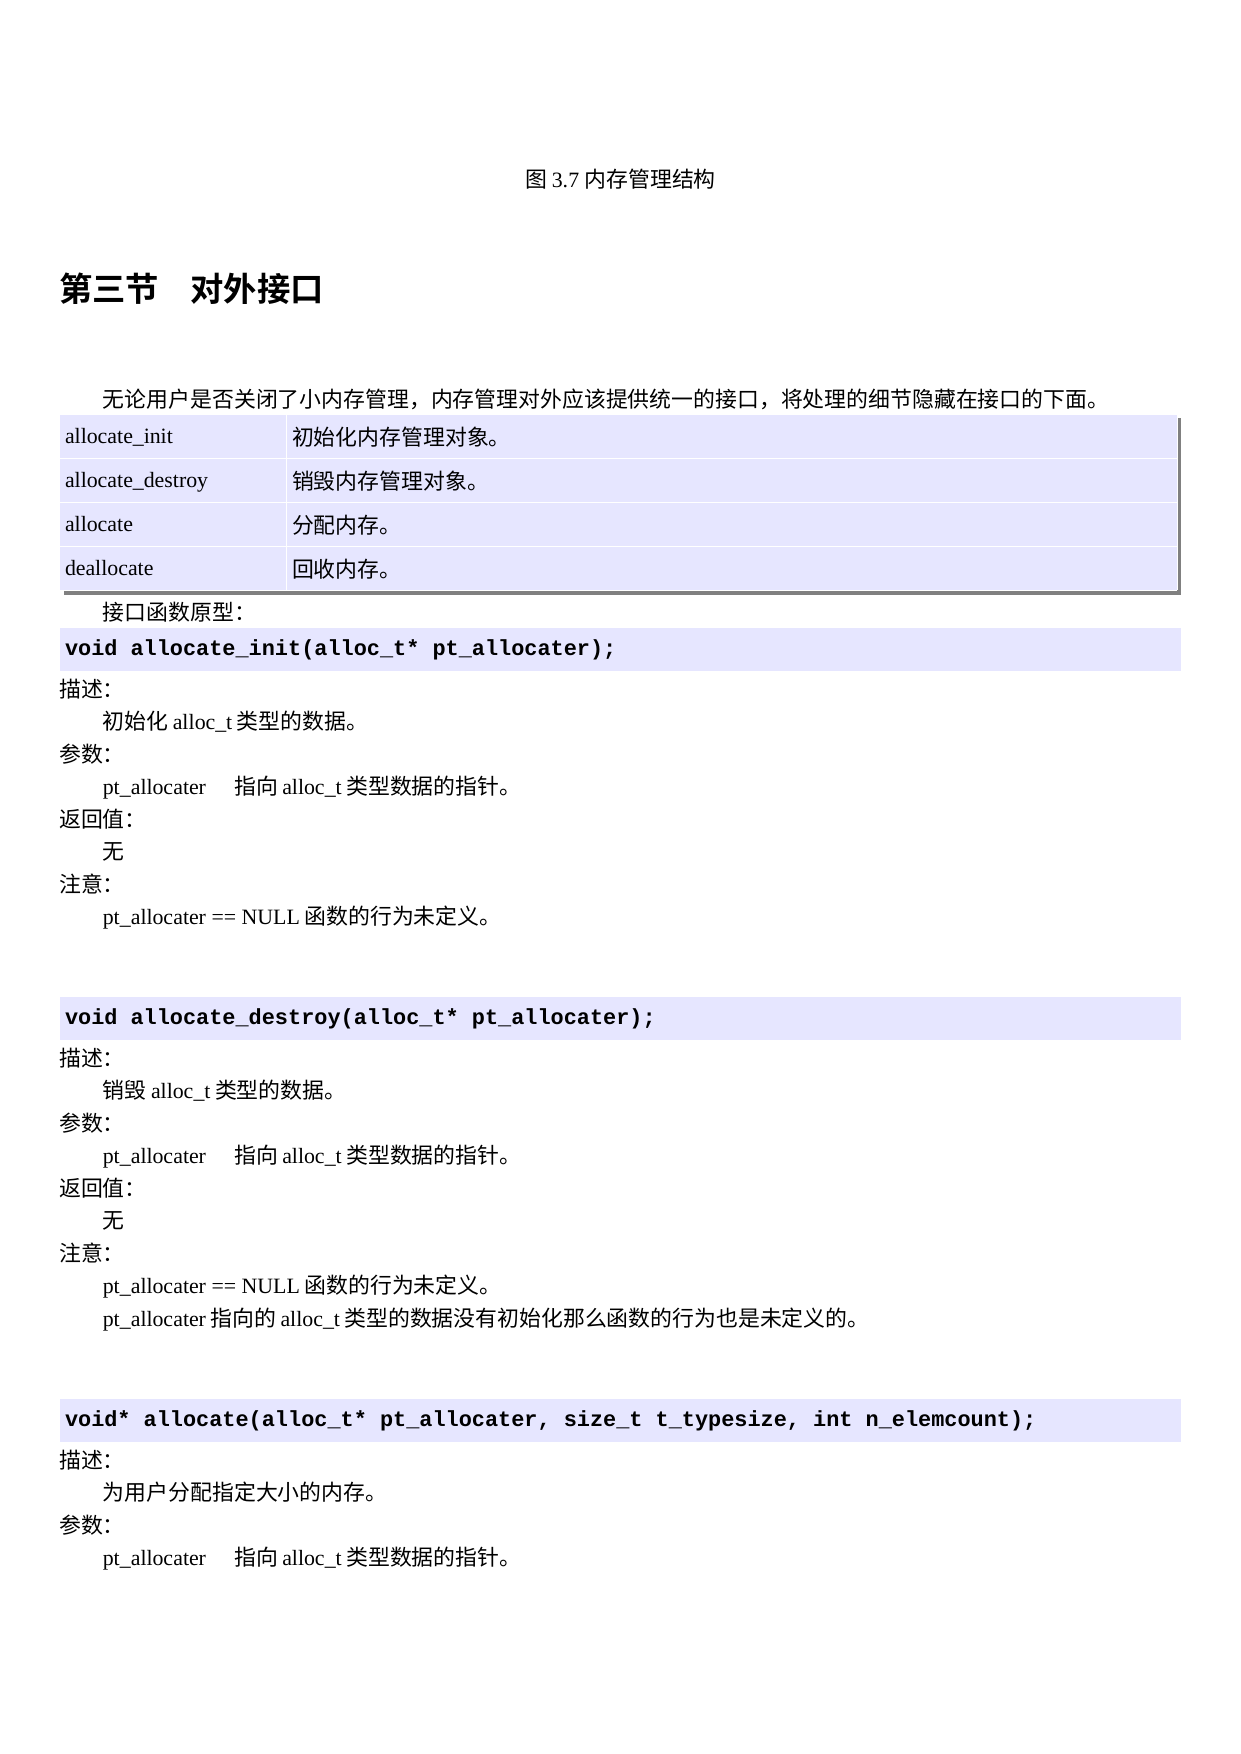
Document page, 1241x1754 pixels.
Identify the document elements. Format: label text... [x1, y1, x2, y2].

text 初始化alloc_t类型的数据。 [59, 704, 1181, 736]
table_cell deallocate [60, 547, 286, 590]
text 销毁alloc_t类型的数据。 [59, 1073, 1181, 1106]
text 接口函数原型： [59, 595, 1181, 627]
text 参数： [59, 1106, 1181, 1138]
table_header allocate_init [60, 415, 286, 458]
text 返回值： [59, 1171, 1181, 1203]
table_header void* allocate(alloc_t* pt_allocater, size_t t_typesize, int n_elemcount); [60, 1399, 1181, 1442]
text 为用户分配指定大小的内存。 [59, 1475, 1181, 1507]
text 注意： [59, 866, 1181, 899]
table_header 初始化内存管理对象。 [287, 415, 1177, 458]
table_cell 销毁内存管理对象。 [287, 459, 1177, 502]
table_cell 回收内存。 [287, 547, 1177, 590]
text 注意： [59, 1236, 1181, 1268]
text 图 3.7 内存管理结构 [59, 162, 1181, 194]
table_cell 分配内存。 [287, 503, 1177, 546]
text 描述： [59, 1041, 1181, 1073]
table_cell allocate [60, 503, 286, 546]
text 参数： [59, 736, 1181, 769]
text pt_allocater 指向alloc_t类型数据的指针。 [59, 1138, 1181, 1171]
text 无 [59, 834, 1181, 866]
text 无 [59, 1203, 1181, 1236]
table_header void allocate_destroy(alloc_t* pt_allocater); [60, 997, 1181, 1040]
text pt_allocater == NULL函数的行为未定义。 [59, 899, 1181, 931]
text pt_allocater 指向alloc_t类型数据的指针。 [59, 769, 1181, 801]
text 参数： [59, 1507, 1181, 1540]
text pt_allocater指向的alloc_t类型的数据没有初始化那么函数的行为也是未定义的。 [59, 1301, 1181, 1333]
text 描述： [59, 1443, 1181, 1475]
text 描述： [59, 672, 1181, 704]
subtitle 对外接口 [59, 254, 1181, 319]
table_header void allocate_init(alloc_t* pt_allocater); [60, 628, 1181, 671]
text pt_allocater == NULL函数的行为未定义。 [59, 1268, 1181, 1301]
table_cell allocate_destroy [60, 459, 286, 502]
text 无论用户是否关闭了小内存管理，内存管理对外应该提供统一的接口，将处理的细节隐藏在接口的下面。 [59, 381, 1181, 414]
text pt_allocater 指向alloc_t类型数据的指针。 [59, 1540, 1181, 1572]
text 返回值： [59, 801, 1181, 834]
